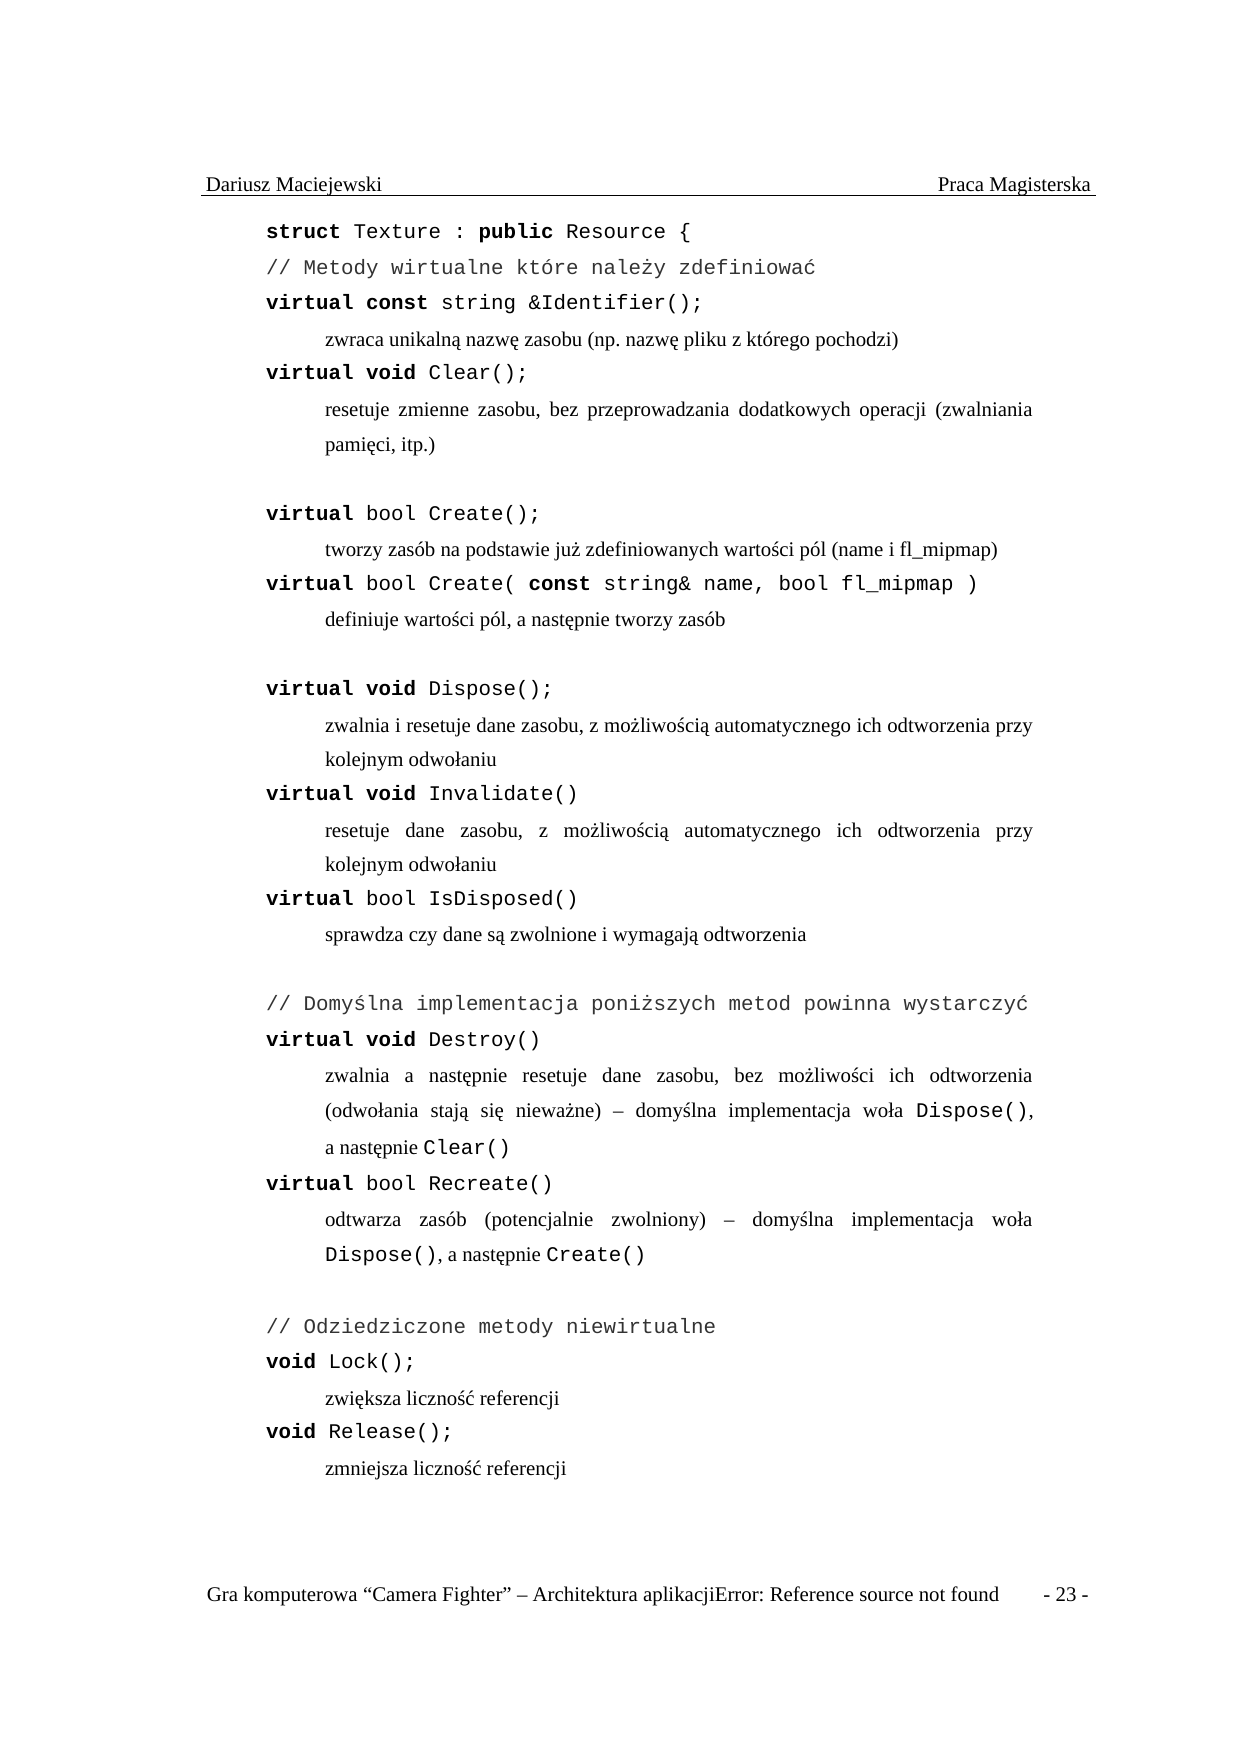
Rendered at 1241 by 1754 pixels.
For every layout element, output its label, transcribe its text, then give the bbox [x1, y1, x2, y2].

text definiuje wartości pól, a następnie tworzy zasób [325, 608, 1033, 631]
text // Domyślna implementacja poniższych metod powinna wystarczyć [266, 993, 1033, 1017]
text tworzy zasób na podstawie już zdefiniowanych wartości pól (name i fl_mipmap) [325, 538, 1033, 561]
text zwraca unikalną nazwę zasobu (np. nazwę pliku z którego pochodzi) [325, 328, 1033, 351]
text // Metody wirtualne które należy zdefiniować [266, 257, 1033, 281]
text sprawdza czy dane są zwolnione i wymagają odtworzenia [325, 923, 1033, 946]
text virtual void Destroy() [266, 1029, 1033, 1052]
text // Odziedziczone metody niewirtualne [266, 1316, 1033, 1339]
text virtual bool IsDisposed() [266, 888, 1033, 911]
text zwiększa liczność referencji [325, 1387, 1033, 1410]
text zmniejsza liczność referencji [325, 1457, 1033, 1480]
text virtual void Clear(); [266, 362, 1033, 386]
text virtual bool Create( const string& name, bool fl_mipmap ) [266, 573, 1033, 596]
text struct Texture : public Resource { [266, 221, 1033, 245]
text resetuje zmienne zasobu, bez przeprowadzania dodatkowych operacji (zwalniania pamięci, itp.) [325, 398, 1033, 456]
text virtual bool Recreate() [266, 1173, 1033, 1196]
text virtual void Invalidate() [266, 783, 1033, 807]
text resetuje dane zasobu, z możliwością automatycznego ich odtworzenia przy kolejnym odwołaniu [325, 818, 1033, 876]
text virtual bool Create(); [266, 503, 1033, 526]
text virtual const string &Identifier(); [266, 292, 1033, 316]
text virtual void Dispose(); [266, 678, 1033, 702]
text zwalnia a następnie resetuje dane zasobu, bez możliwości ich odtworzenia (odwołania stają się nieważne) – domyślna implementacja woła Dispose(), a następnie Clear() [325, 1064, 1033, 1160]
text zwalnia i resetuje dane zasobu, z możliwością automatycznego ich odtworzenia przy kolejnym odwołaniu [325, 714, 1033, 771]
text void Release(); [266, 1421, 1033, 1445]
text void Lock(); [266, 1351, 1033, 1375]
text odtwarza zasób (potencjalnie zwolniony) – domyślna implementacja woła Dispose(), a następnie Create() [325, 1208, 1033, 1268]
